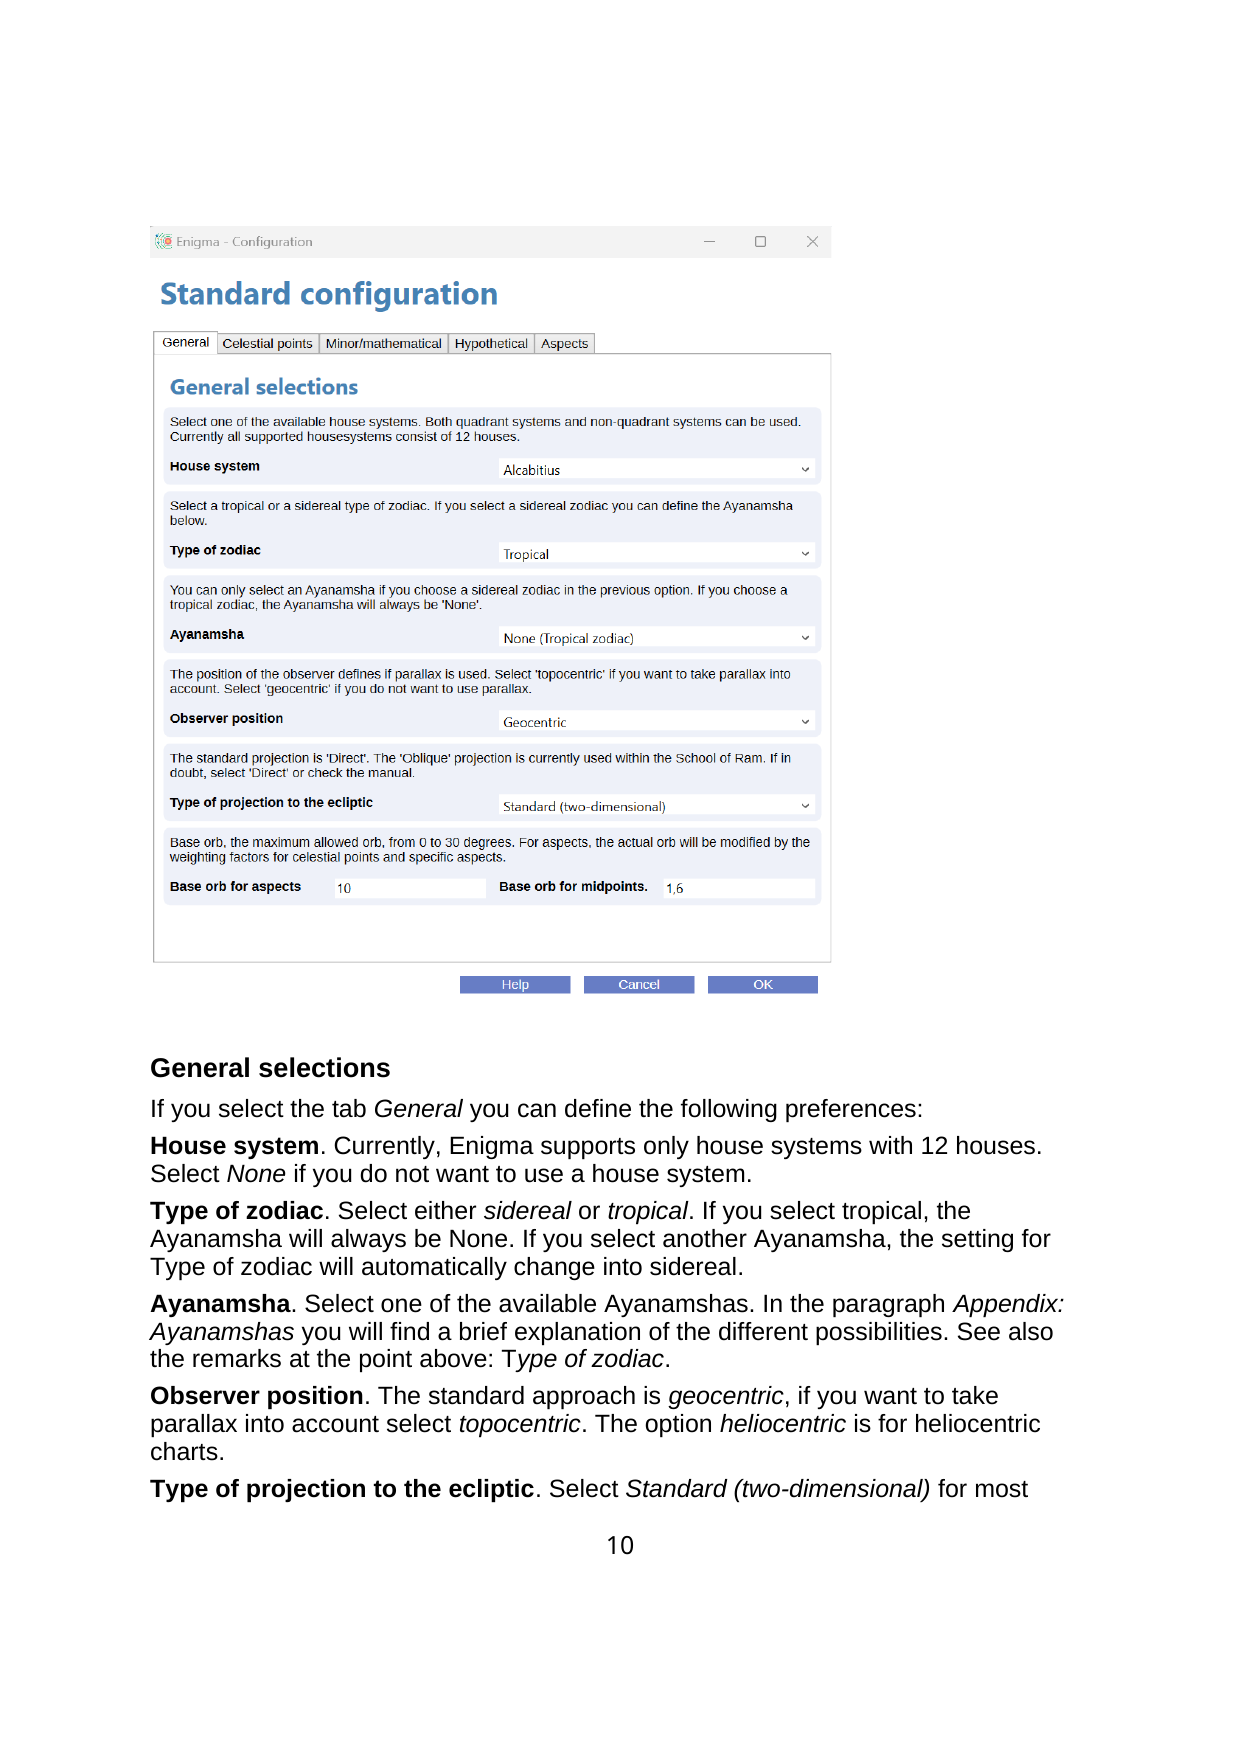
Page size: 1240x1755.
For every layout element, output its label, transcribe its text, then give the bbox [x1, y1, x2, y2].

text Type of zodiac. Select either sidereal or tropical. If you select tropical, the Ayanamsha will always be None. If you select another Ayanamsha, the setting for Type of zodiac will automatically change into sidereal. [150, 1197, 1089, 1281]
picture [150, 226, 832, 999]
text Observer position. The standard approach is geocentric, if you want to take parallax into account select topocentric. The option heliocentric is for heliocentric charts. [150, 1382, 1089, 1466]
text Ayanamsha. Select one of the available Ayanamshas. In the paragraph Appendix: Ayanamshas you will find a brief explanation of the different possibilities. See also the remarks at the point above: Type of zodiac. [150, 1289, 1089, 1373]
subtitle General selections [150, 1053, 1089, 1083]
text Type of projection to the ecliptic. Select Standard (two-dimensional) for most [150, 1475, 1089, 1503]
text If you select the tab General you can define the following preferences: [150, 1095, 1089, 1123]
text House system. Currently, Enigma supports only house systems with 12 houses. Select None if you do not want to use a house system. [150, 1132, 1089, 1188]
